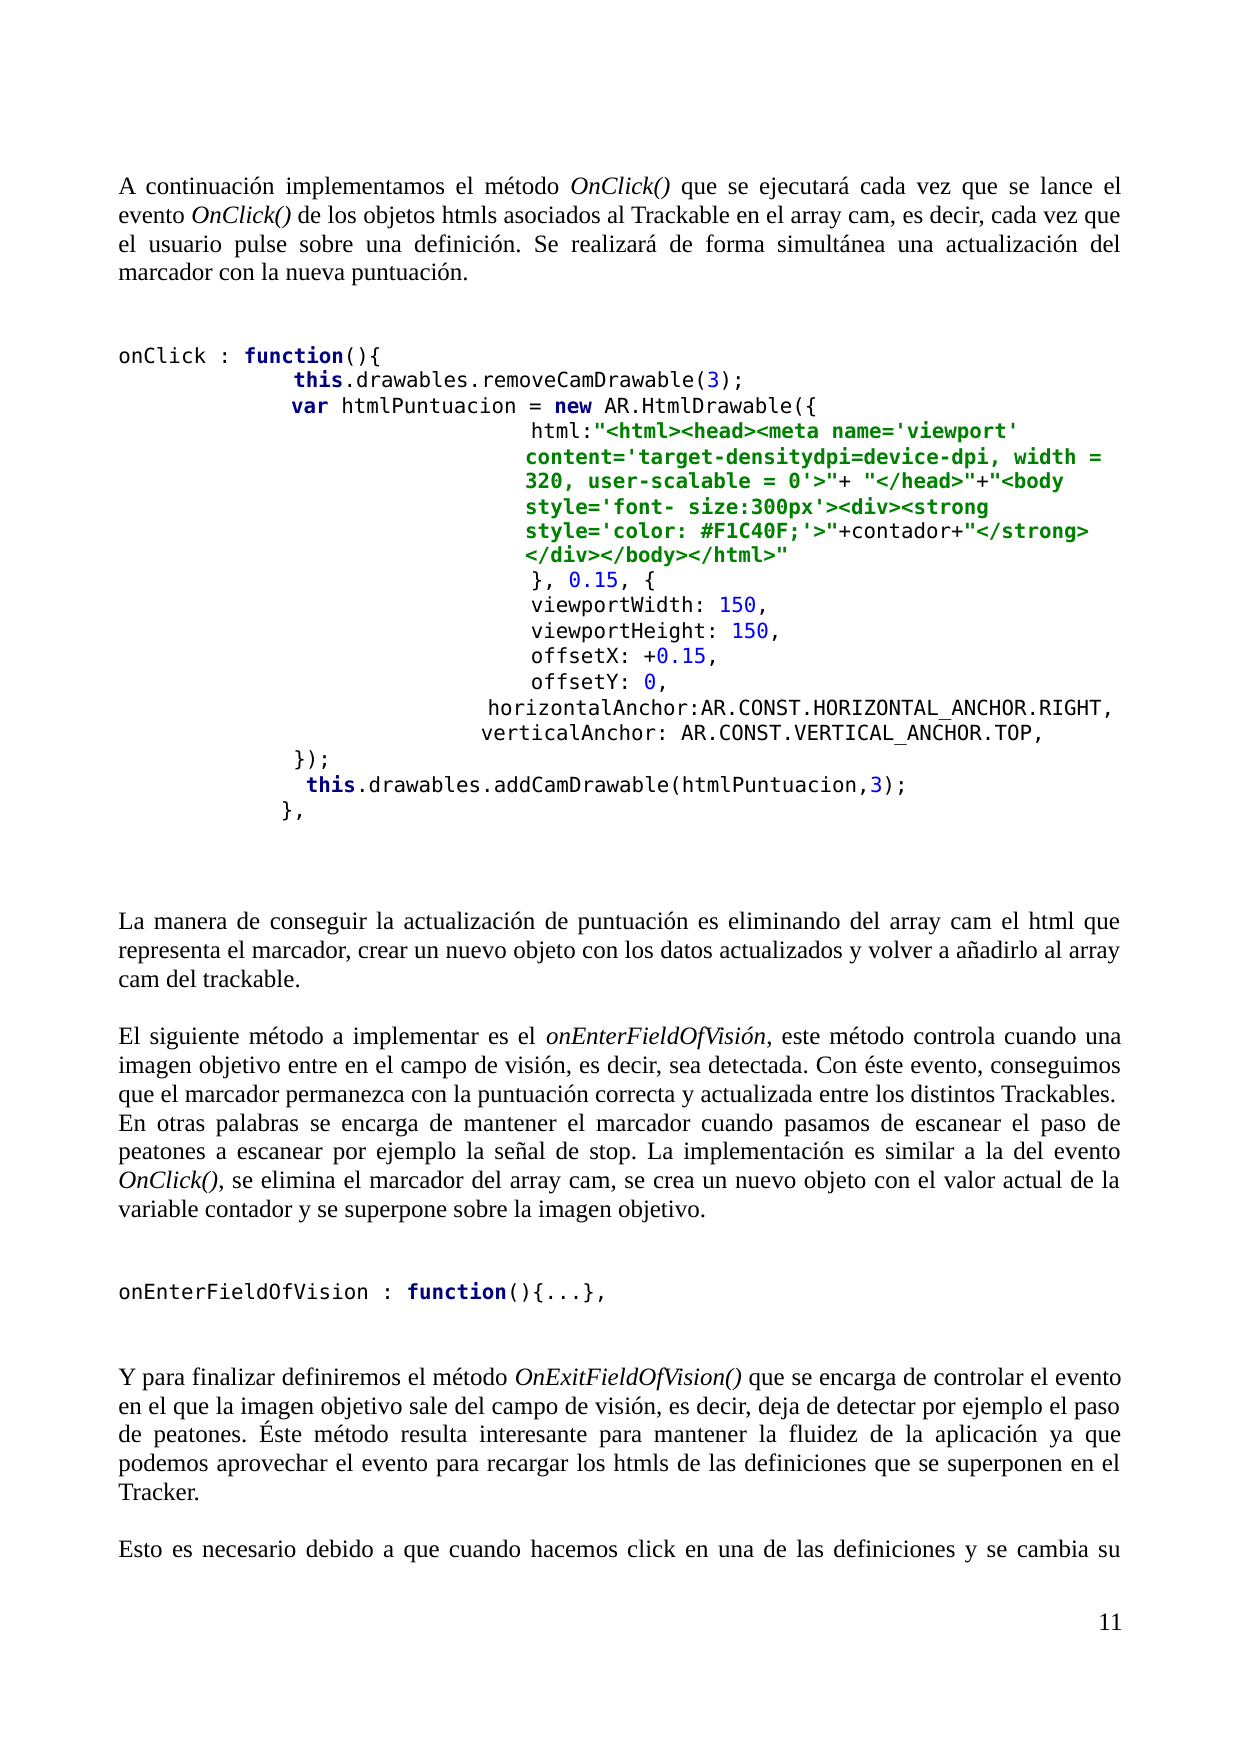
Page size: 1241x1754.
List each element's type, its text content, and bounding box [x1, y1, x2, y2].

text verticalAnchor: AR.CONST.VERTICAL_ANCHOR.TOP, [118, 721, 1122, 747]
text viewportWidth: 150, [118, 593, 1122, 619]
text offsetY: 0, [118, 670, 1122, 696]
text onClick : function(){ [118, 344, 1122, 368]
text this.drawables.addCamDrawable(htmlPuntuacion,3); [118, 773, 1122, 798]
text viewportHeight: 150, [118, 619, 1122, 644]
text Esto es necesario debido a que cuando hacemos click en una de las definiciones y se cambia su [118, 1534, 1122, 1563]
text La manera de conseguir la actualización de puntuación es eliminando del array cam el html que representa el marcador, crear un nuevo objeto con los datos actualizados y volver a añadirlo al array cam del trackable. [118, 906, 1122, 993]
text this.drawables.removeCamDrawable(3); [118, 368, 1122, 394]
text El siguiente método a implementar es el onEnterFieldOfVisión, este método controla cuando una imagen objetivo entre en el campo de visión, es decir, sea detectada. Con éste evento, conseguimos que el marcador permanezca con la puntuación correcta y actualizada entre los distintos Trackables. [118, 1021, 1122, 1108]
text A continuación implementamos el método OnClick() que se ejecutará cada vez que se lance el evento OnClick() de los objetos htmls asociados al Trackable en el array cam, es decir, cada vez que el usuario pulse sobre una definición. Se realizará de forma simultánea una actualización del marcador con la nueva puntuación. [118, 171, 1122, 286]
text var htmlPuntuacion = new AR.HtmlDrawable({ [118, 394, 1122, 419]
text Y para finalizar definiremos el método OnExitFieldOfVision() que se encarga de controlar el evento en el que la imagen objetivo sale del campo de visión, es decir, deja de detectar por ejemplo el paso de peatones. Éste método resulta interesante para mantener la fluidez de la aplicación ya que podemos aprovechar el evento para recargar los htmls de las definiciones que se superponen en el Tracker. [118, 1362, 1122, 1506]
text </div></body></html>" [118, 543, 1122, 568]
text horizontalAnchor:AR.CONST.HORIZONTAL_ANCHOR.RIGHT, [118, 696, 1122, 721]
text onEnterFieldOfVision : function(){...}, [118, 1280, 1122, 1304]
text }); [118, 747, 1122, 773]
text html:"<html><head><meta name='viewport' content='target-densitydpi=device-dpi, width = 320, user-scalable = 0'>"+ "</head>"+"<body style='font- size:300px'><div><strong style='color: #F1C40F;'>"+contador+"</strong> [118, 419, 1122, 543]
text En otras palabras se encarga de mantener el marcador cuando pasamos de escanear el paso de peatones a escanear por ejemplo la señal de stop. La implementación es similar a la del evento OnClick(), se elimina el marcador del array cam, se crea un nuevo objeto con el valor actual de la variable contador y se superpone sobre la imagen objetivo. [118, 1108, 1122, 1223]
text }, [118, 798, 1122, 824]
text }, 0.15, { [118, 568, 1122, 593]
text offsetX: +0.15, [118, 644, 1122, 670]
